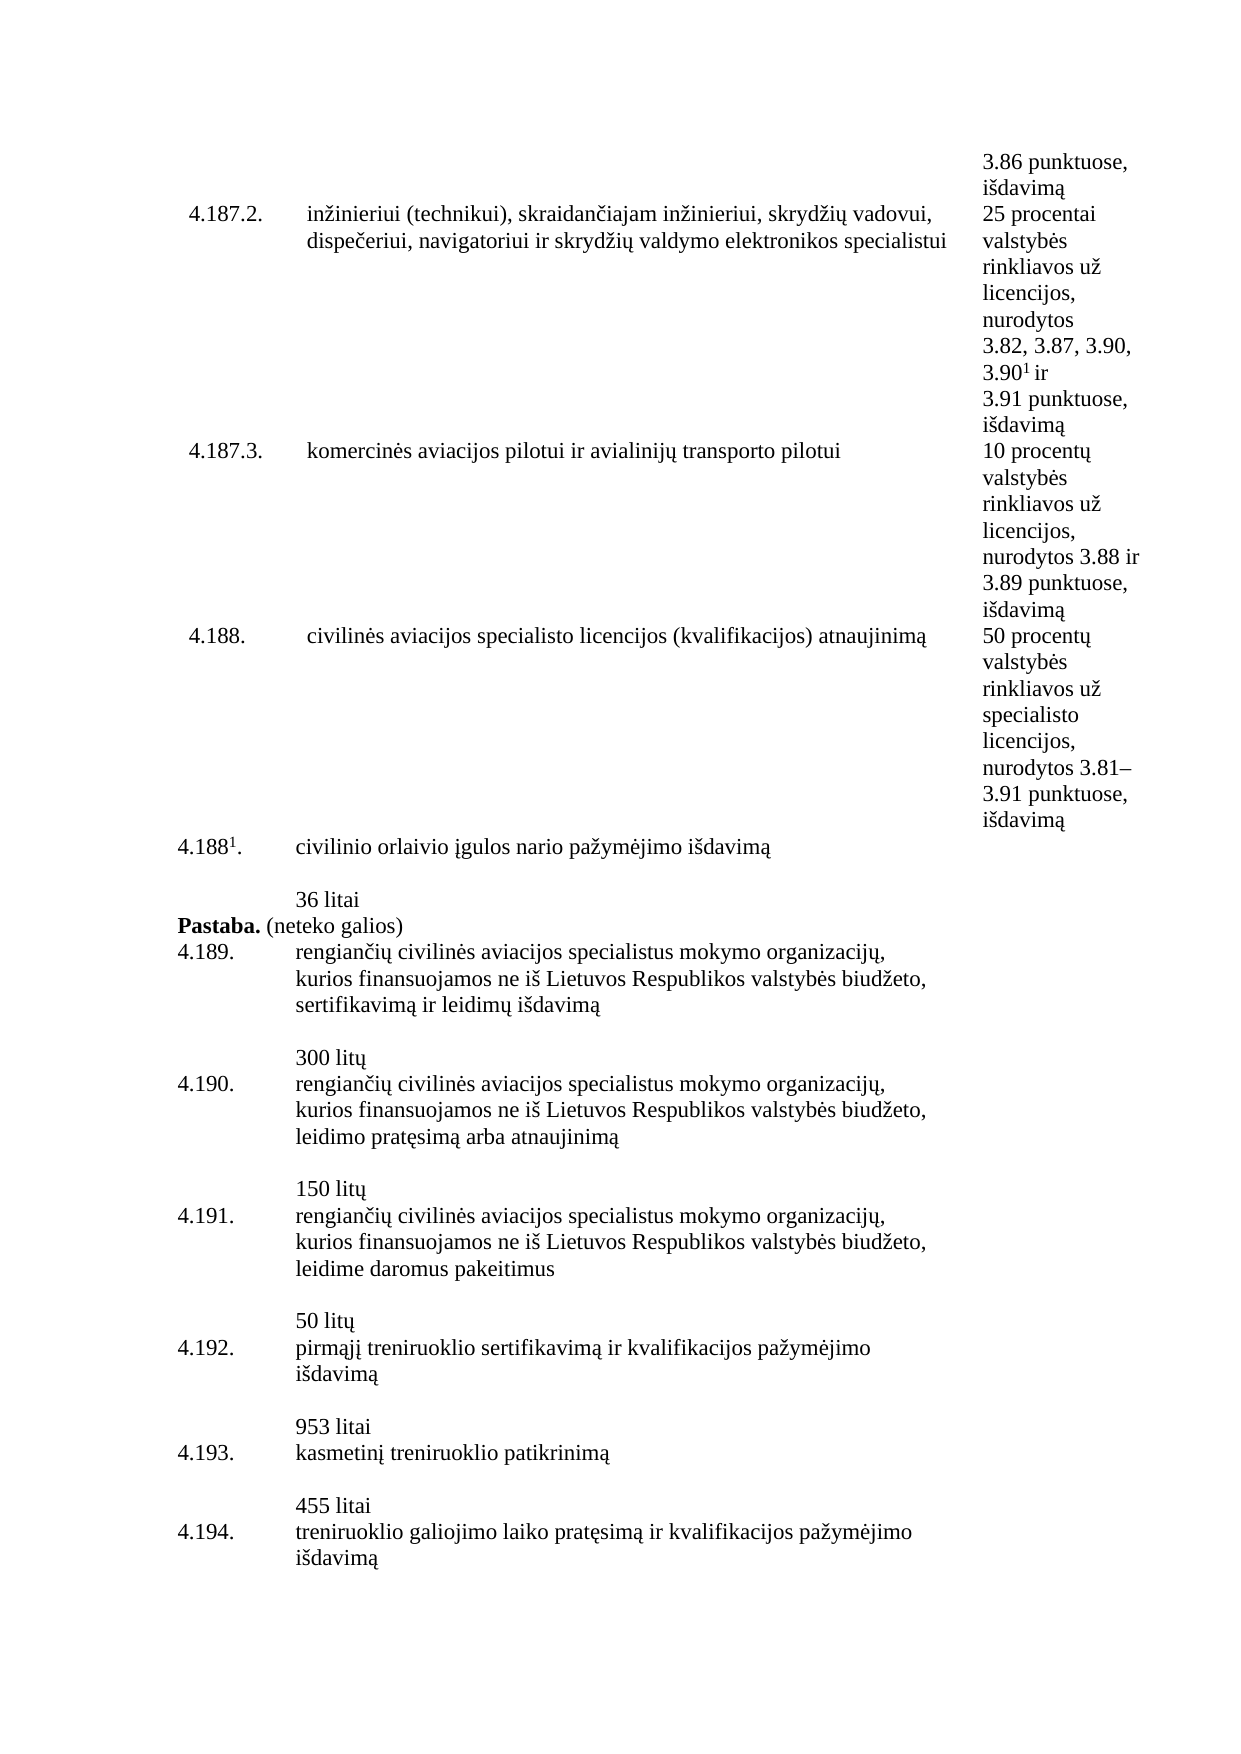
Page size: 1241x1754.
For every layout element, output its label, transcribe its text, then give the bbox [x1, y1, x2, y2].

table_cell 4.187.2. [177, 200, 295, 438]
table_header [295, 148, 971, 200]
table_cell inžinieriui (technikui), skraidančiajam inžinieriui, skrydžių vadovui, dispečeriui, navigatoriui ir skrydžių valdymo elektronikos specialistui [295, 200, 971, 438]
text 4.194. treniruoklio galiojimo laiko pratęsimą ir kvalifikacijos pažymėjimo išdavimą [177, 1518, 945, 1571]
text 4.192. pirmąjį treniruoklio sertifikavimą ir kvalifikacijos pažymėjimo išdavimą 953 litai [177, 1334, 945, 1439]
table_cell 4.187.3. [177, 438, 295, 622]
table_cell 50 procentų valstybės rinkliavos už specialisto licencijos, nurodytos 3.81–3.91 punktuose, išdavimą [971, 622, 1163, 833]
text 4.191. rengiančių civilinės aviacijos specialistus mokymo organizacijų, kurios finansuojamos ne iš Lietuvos Respublikos valstybės biudžeto, leidime daromus pakeitimus 50 litų [177, 1202, 945, 1334]
table_cell 4.188. [177, 622, 295, 833]
table_cell 25 procentai valstybės rinkliavos už licencijos, nurodytos 3.82, 3.87, 3.90, 3.901 ir 3.91 punktuose, išdavimą [971, 200, 1163, 438]
text 4.1881. civilinio orlaivio įgulos nario pažymėjimo išdavimą 36 litai [177, 833, 945, 912]
table_cell civilinės aviacijos specialisto licencijos (kvalifikacijos) atnaujinimą [295, 622, 971, 833]
text 4.193. kasmetinį treniruoklio patikrinimą 455 litai [177, 1439, 945, 1518]
table_cell 10 procentų valstybės rinkliavos už licencijos, nurodytos 3.88 ir 3.89 punktuose, išdavimą [971, 438, 1163, 622]
table_header 3.86 punktuose, išdavimą [971, 148, 1163, 200]
text 4.189. rengiančių civilinės aviacijos specialistus mokymo organizacijų, kurios finansuojamos ne iš Lietuvos Respublikos valstybės biudžeto, sertifikavimą ir leidimų išdavimą 300 litų [177, 938, 945, 1070]
table_header [177, 148, 295, 200]
text Pastaba. (neteko galios) [177, 912, 945, 938]
text 4.190. rengiančių civilinės aviacijos specialistus mokymo organizacijų, kurios finansuojamos ne iš Lietuvos Respublikos valstybės biudžeto, leidimo pratęsimą arba atnaujinimą 150 litų [177, 1070, 945, 1202]
table_cell komercinės aviacijos pilotui ir avialinijų transporto pilotui [295, 438, 971, 622]
